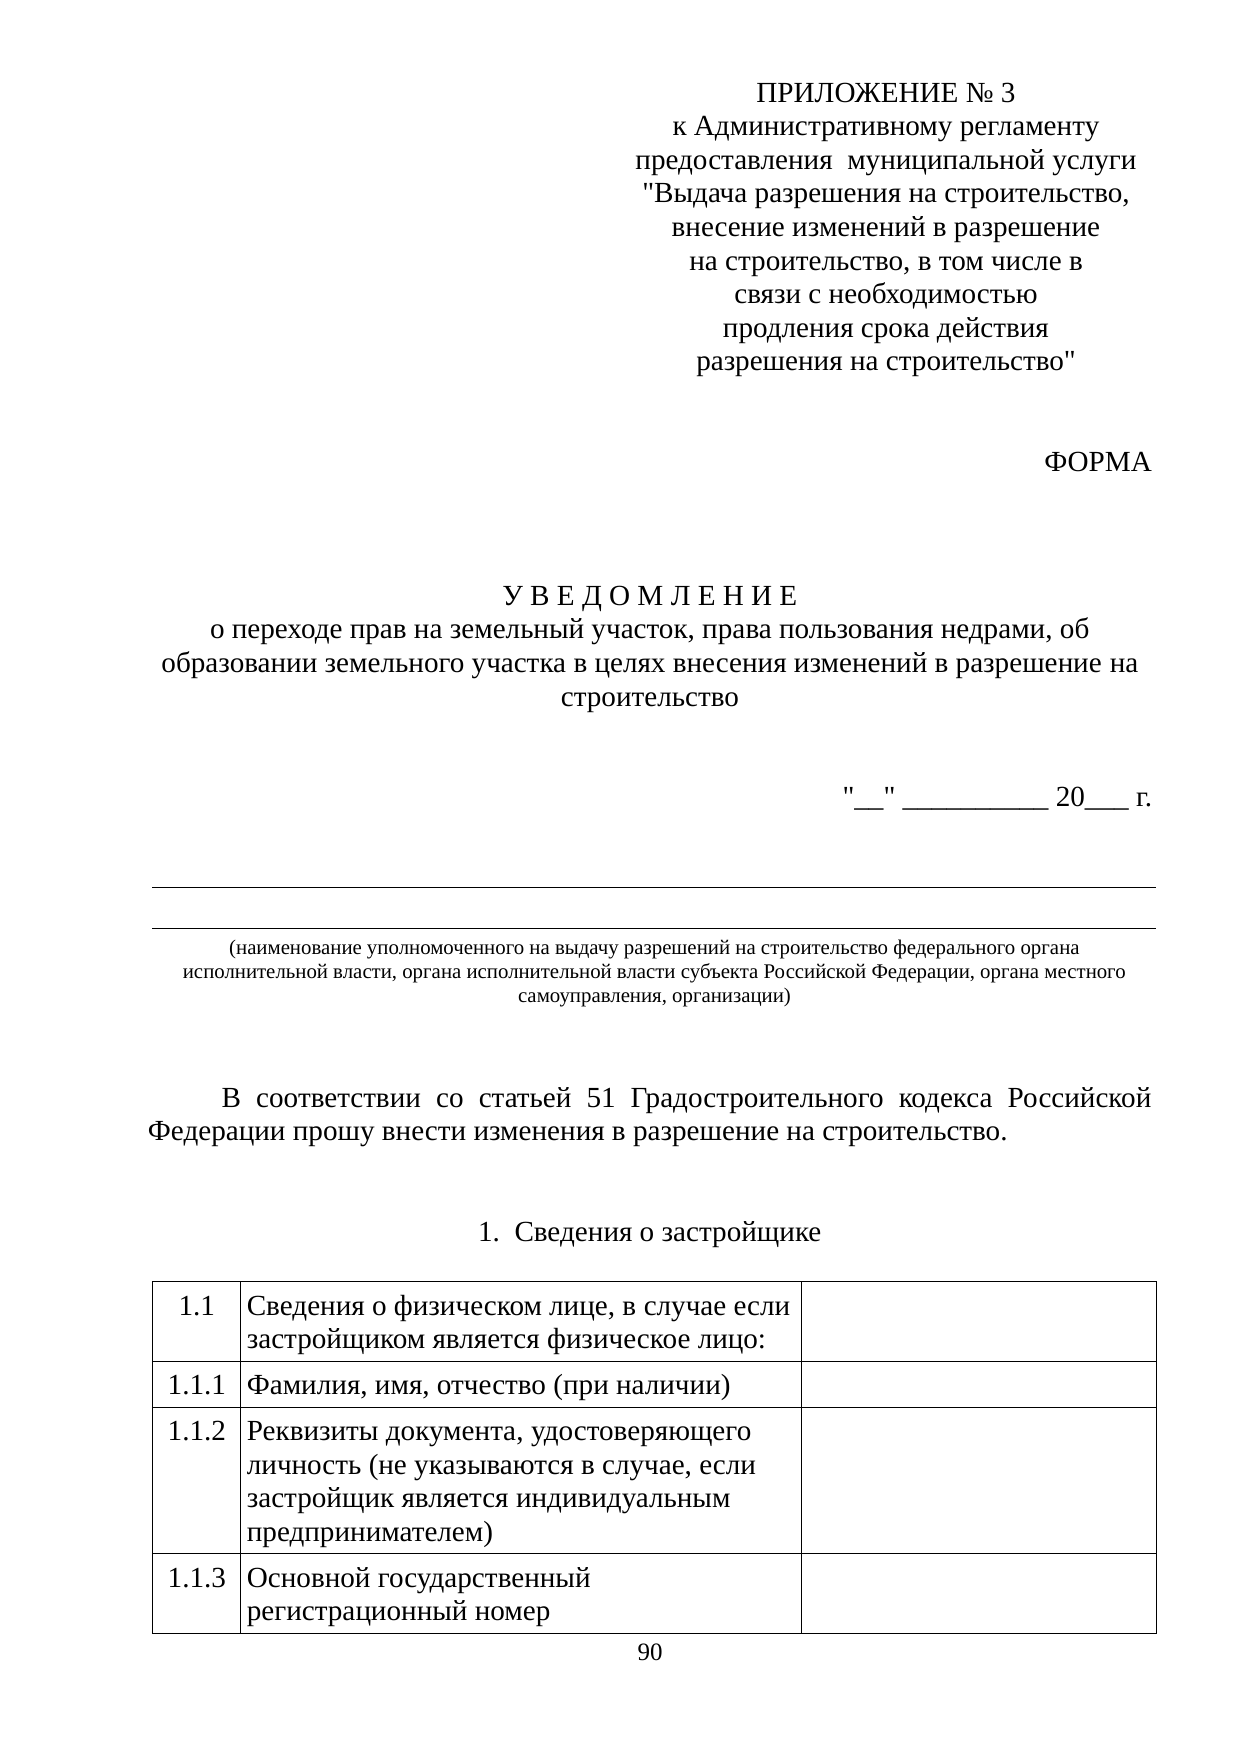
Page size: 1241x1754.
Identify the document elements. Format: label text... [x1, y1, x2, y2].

table_cell [802, 1554, 1156, 1633]
text В соответствии со статьей 51 Градостроительного кодекса Российской Федерации прошу внести изменения в разрешение на строительство. [148, 1080, 1152, 1147]
table_cell Фамилия, имя, отчество (при наличии) [241, 1362, 801, 1407]
text "__" __________ 20___ г. [148, 779, 1152, 813]
table_cell 1.1.2 [153, 1408, 240, 1553]
text ПРИЛОЖЕНИЕ № 3 [620, 75, 1152, 108]
table_header Сведения о физическом лице, в случае если застройщиком является физическое лицо: [241, 1282, 801, 1361]
table_cell Основной государственный регистрационный номер [241, 1554, 801, 1633]
table_header [152, 846, 1156, 887]
table_cell (наименование уполномоченного на выдачу разрешений на строительство федерального органа исполнительной власти, органа исполнительной власти субъекта Российской Федерации, органа местного самоуправления, организации) [152, 929, 1156, 1013]
table_cell 1.1.1 [153, 1362, 240, 1407]
table_cell [802, 1408, 1156, 1553]
text на строительство, в том числе в [620, 243, 1152, 276]
table_header 1.1 [153, 1282, 240, 1361]
text предоставления муниципальной услуги "Выдача разрешения на строительство, [620, 142, 1152, 209]
text о переходе прав на земельный участок, права пользования недрами, об образовании земельного участка в целях внесения изменений в разрешение на строительство [148, 612, 1152, 712]
text 1. Сведения о застройщике [148, 1214, 1152, 1247]
table_cell 1.1.3 [153, 1554, 240, 1633]
text продления срока действия [620, 310, 1152, 343]
text ФОРМА [620, 444, 1152, 477]
table_cell Реквизиты документа, удостоверяющего личность (не указываются в случае, если застройщик является индивидуальным предпринимателем) [241, 1408, 801, 1553]
text У В Е Д О М Л Е Н И Е [148, 578, 1152, 612]
table_cell [152, 888, 1156, 928]
text к Административному регламенту [620, 108, 1152, 142]
text связи с необходимостью [620, 276, 1152, 310]
table_header [802, 1282, 1156, 1361]
text внесение изменений в разрешение [620, 209, 1152, 243]
text разрешения на строительство" [620, 343, 1152, 377]
table_cell [802, 1362, 1156, 1407]
